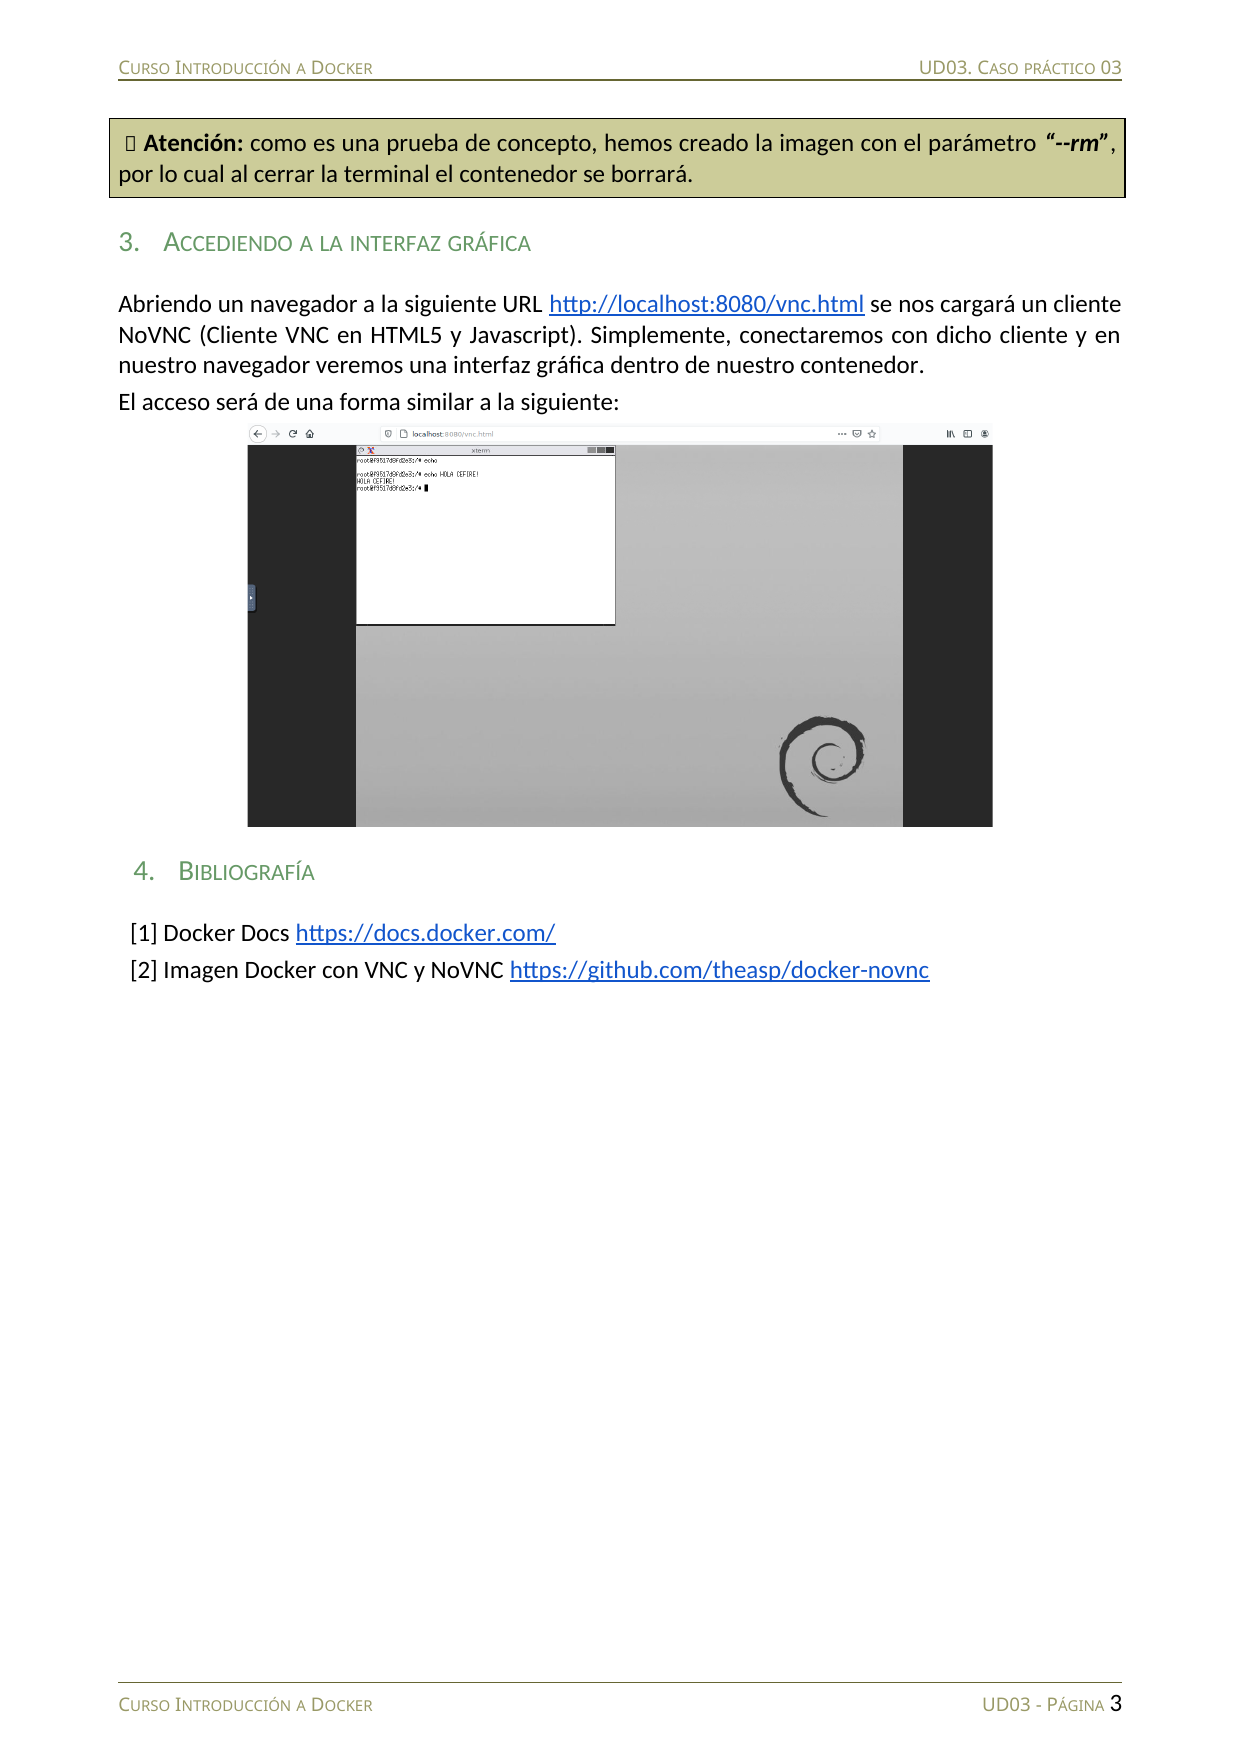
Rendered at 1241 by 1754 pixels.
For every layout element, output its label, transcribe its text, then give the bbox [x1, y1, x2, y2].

text [2] Imagen Docker con VNC y NoVNC https://github.com/theasp/docker-novnc [118, 954, 1122, 985]
subtitle Bibliografía [133, 852, 1122, 887]
subtitle Accediendo a la interfaz gráfica [118, 223, 1122, 258]
text El acceso será de una forma similar a la siguiente: [118, 386, 1122, 417]
text [1] Docker Docs https://docs.docker.com/ [118, 917, 1122, 948]
text Abriendo un navegador a la siguiente URL http://localhost:8080/vnc.html se nos cargará un cliente NoVNC (Cliente VNC en HTML5 y Javascript). Simplemente, conectaremos con dicho cliente y en nuestro navegador veremos una interfaz gráfica dentro de nuestro contenedor. [118, 288, 1122, 380]
picture [247, 423, 993, 827]
text ❕ Atención: como es una prueba de concepto, hemos creado la imagen con el parámetro “--rm”, por lo cual al cerrar la terminal el contenedor se borrará. [110, 119, 1124, 197]
